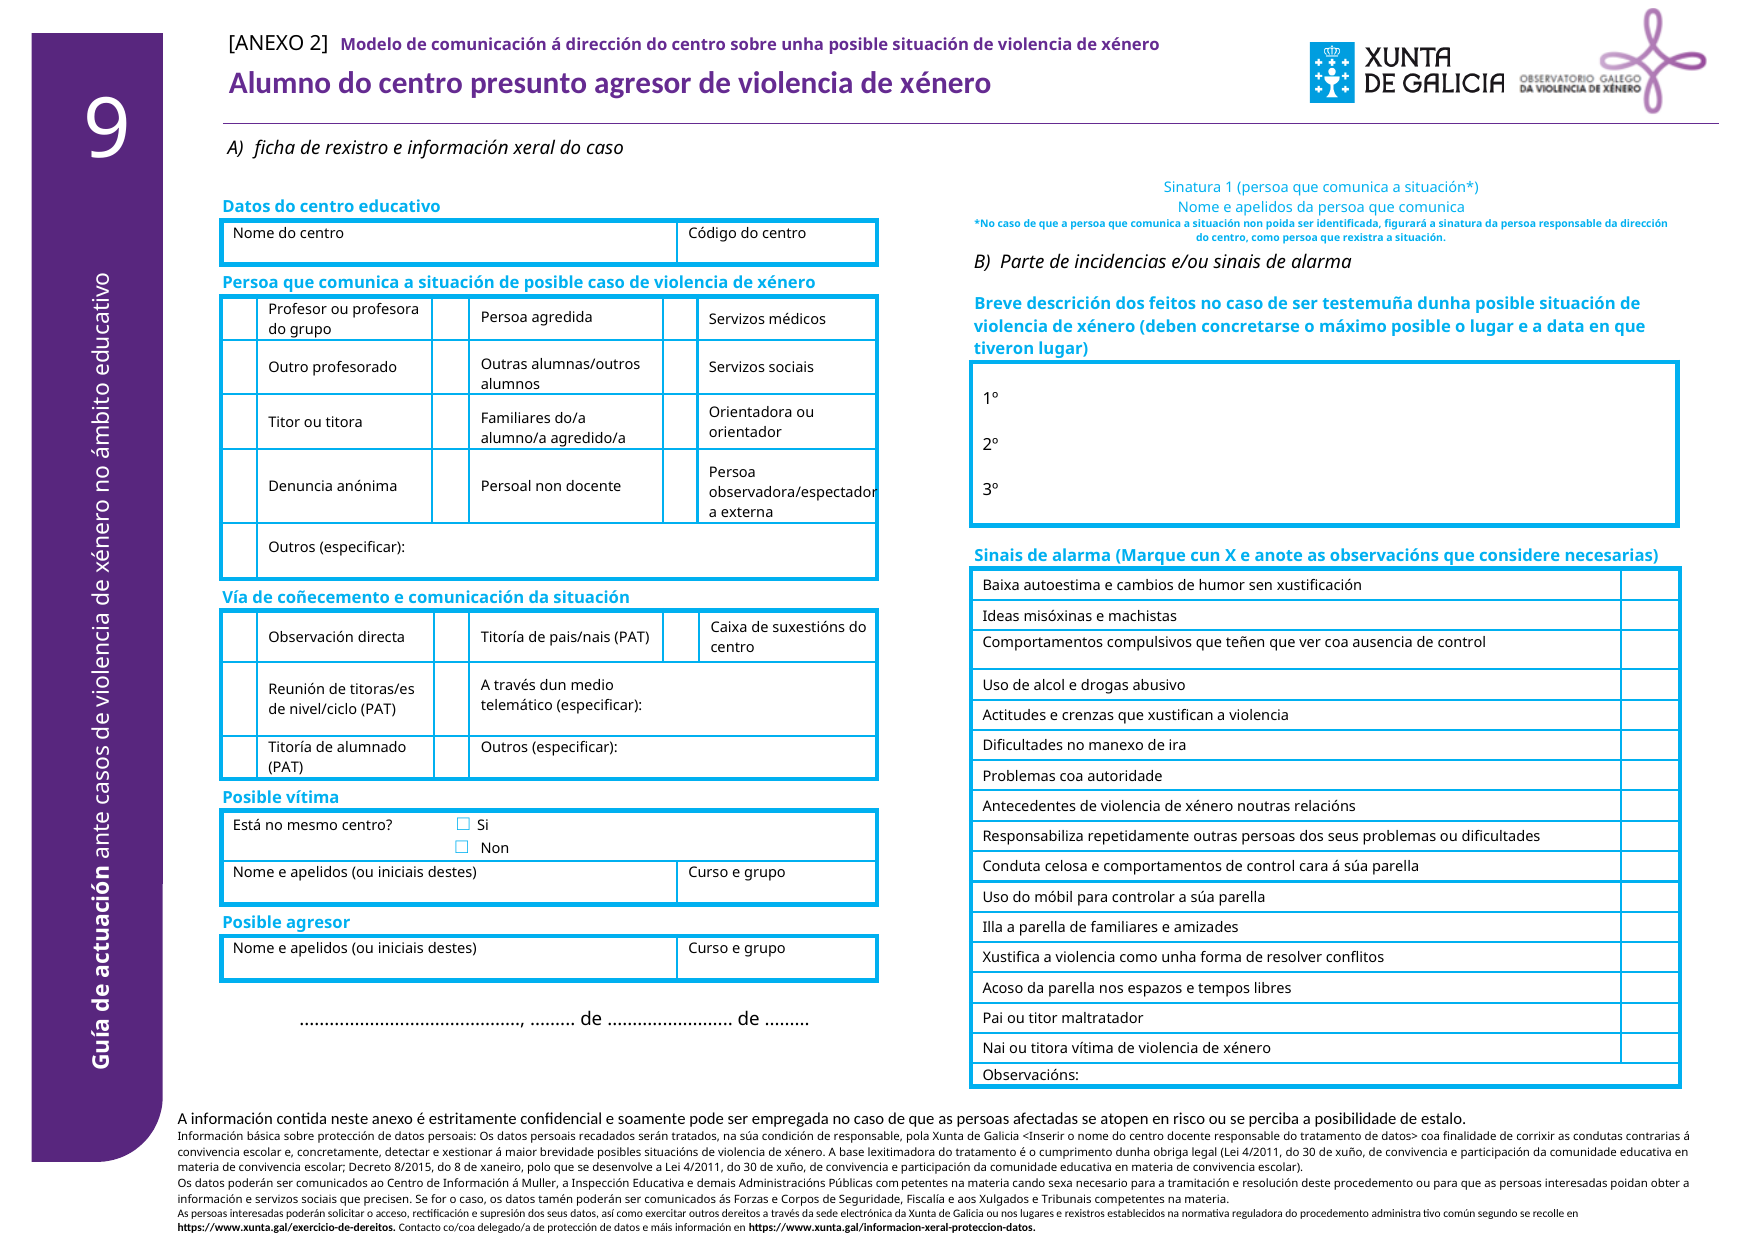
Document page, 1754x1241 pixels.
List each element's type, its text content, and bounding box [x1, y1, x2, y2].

table_cell [223, 737, 256, 777]
text Posible vítima [221, 786, 877, 808]
table_cell [1622, 1034, 1678, 1062]
table_cell [223, 395, 256, 448]
table_cell Responsabiliza repetidamente outras persoas dos seus problemas ou dificultades [973, 822, 1620, 850]
table_cell Familiares do/a alumno/a agredido/a [470, 395, 662, 448]
text ............................................, ......... de ......................... de ......... [207, 1006, 877, 1031]
table_cell Persoal non docente [470, 450, 662, 522]
table_cell Comportamentos compulsivos que teñen que ver coa ausencia de control [973, 631, 1620, 668]
table_cell Nai ou titora vítima de violencia de xénero [973, 1034, 1620, 1062]
table_header [223, 613, 256, 661]
text Posible agresor [221, 911, 877, 934]
table_cell [1622, 973, 1678, 1002]
table_cell [1622, 822, 1678, 850]
table_cell [664, 395, 696, 448]
table_cell Observacións: [973, 1064, 1678, 1084]
table_cell Problemas coa autoridade [973, 761, 1620, 789]
picture [1355, 42, 1504, 103]
text Datos do centro educativo [221, 195, 877, 218]
table_cell Denuncia anónima [258, 450, 431, 522]
table_header Servizos médicos [699, 299, 875, 339]
table_cell [1622, 943, 1678, 971]
table_header Baixa autoestima e cambios de humor sen xustificación [973, 571, 1620, 599]
table_header [433, 299, 468, 339]
table_cell Illa a parella de familiares e amizades [973, 913, 1620, 941]
table_cell Curso e grupo [678, 862, 875, 902]
table_header Observación directa [258, 613, 433, 661]
table_cell [433, 395, 468, 448]
table_cell Pai ou titor maltratador [973, 1004, 1620, 1032]
table_cell Reunión de titoras/es de nivel/ciclo (PAT) [258, 663, 433, 735]
table_cell [223, 663, 256, 735]
picture [1517, 8, 1720, 119]
table_cell [223, 450, 256, 522]
text Nome e apelidos da persoa que comunica [973, 196, 1668, 216]
table_cell Ideas misóxinas e machistas [973, 601, 1620, 629]
picture [457, 818, 469, 830]
table_header [664, 613, 698, 661]
table_cell [1622, 731, 1678, 759]
table_cell Actitudes e crenzas que xustifican a violencia [973, 701, 1620, 729]
table_cell Nome e apelidos (ou iniciais destes) [224, 862, 676, 902]
table_cell Titor ou titora [258, 395, 431, 448]
table_cell Conduta celosa e comportamentos de control cara á súa parella [973, 852, 1620, 880]
text Breve descrición dos feitos no caso de ser testemuña dunha posible situación de violencia de xénero (deben concretarse o máximo posible o lugar e a data en que tiveron lugar) [973, 291, 1668, 359]
table_cell [1622, 631, 1678, 668]
table_header Está no mesmo centro? □ Si □ Non [224, 813, 875, 860]
table_cell Uso do móbil para controlar a súa parella [973, 883, 1620, 911]
text Vía de coñecemento e comunicación da situación [221, 585, 877, 608]
table_header Código do centro [678, 223, 875, 262]
table_cell Outras alumnas/outros alumnos [470, 341, 662, 393]
text *No caso de que a persoa que comunica a situación non poida ser identificada, figurará a sinatura da persoa responsable da dirección do centro, como persoa que rexistra a situación. [973, 216, 1668, 245]
table_cell [1622, 791, 1678, 820]
text Sinais de alarma (Marque cun X e anote as observacións que considere necesarias) [973, 543, 1668, 566]
table_header Caixa de suxestións do centro [700, 613, 875, 661]
text Sinatura 1 (persoa que comunica a situación*) [973, 177, 1668, 196]
table_cell [1622, 913, 1678, 941]
table_header [435, 613, 468, 661]
table_cell [435, 737, 468, 777]
table_header Nome e apelidos (ou iniciais destes) [224, 938, 676, 978]
table_cell Uso de alcol e drogas abusivo [973, 670, 1620, 698]
table_cell [433, 450, 468, 522]
table_header [223, 299, 256, 339]
table_cell Outro profesorado [258, 341, 431, 393]
text A) ficha de rexistro e información xeral do caso [222, 130, 839, 161]
table_header 1º 2º 3º [973, 364, 1675, 523]
picture [1325, 69, 1339, 97]
table_cell Titoría de alumnado (PAT) [258, 737, 433, 777]
table_cell Outros (especificar): [258, 524, 875, 576]
table_cell [223, 524, 256, 576]
text Persoa que comunica a situación de posible caso de violencia de xénero [221, 271, 877, 294]
table_cell [223, 341, 256, 393]
table_cell [1622, 761, 1678, 789]
table_cell [1622, 852, 1678, 880]
table_header [1622, 571, 1678, 599]
table_header Curso e grupo [678, 938, 875, 978]
table_cell A través dun medio telemático (especificar): [470, 663, 875, 735]
table_cell [435, 663, 468, 735]
table_header Titoría de pais/nais (PAT) [470, 613, 662, 661]
table_cell [1622, 701, 1678, 729]
table_cell [433, 341, 468, 393]
table_cell Servizos sociais [699, 341, 875, 393]
picture [1208, 184, 1213, 192]
table_cell [1622, 601, 1678, 629]
table_cell Antecedentes de violencia de xénero noutras relacións [973, 791, 1620, 820]
table_cell Acoso da parella nos espazos e tempos libres [973, 973, 1620, 1002]
table_cell Orientadora ou orientador [699, 395, 875, 448]
table_cell [1622, 883, 1678, 911]
table_cell Dificultades no manexo de ira [973, 731, 1620, 759]
table_cell [1622, 1004, 1678, 1032]
table_header Persoa agredida [470, 299, 662, 339]
text B) Parte de incidencias e/ou sinais de alarma [973, 249, 1668, 274]
table_cell Xustifica a violencia como unha forma de resolver conflitos [973, 943, 1620, 971]
table_header Nome do centro [224, 223, 676, 262]
table_cell Outros (especificar): [470, 737, 875, 777]
table_header [664, 299, 696, 339]
picture [455, 841, 467, 853]
table_cell [664, 341, 696, 393]
table_cell Persoa observadora/espectadora externa [699, 450, 875, 522]
table_cell [1622, 670, 1678, 698]
table_header Profesor ou profesora do grupo [258, 299, 431, 339]
table_cell [664, 450, 696, 522]
